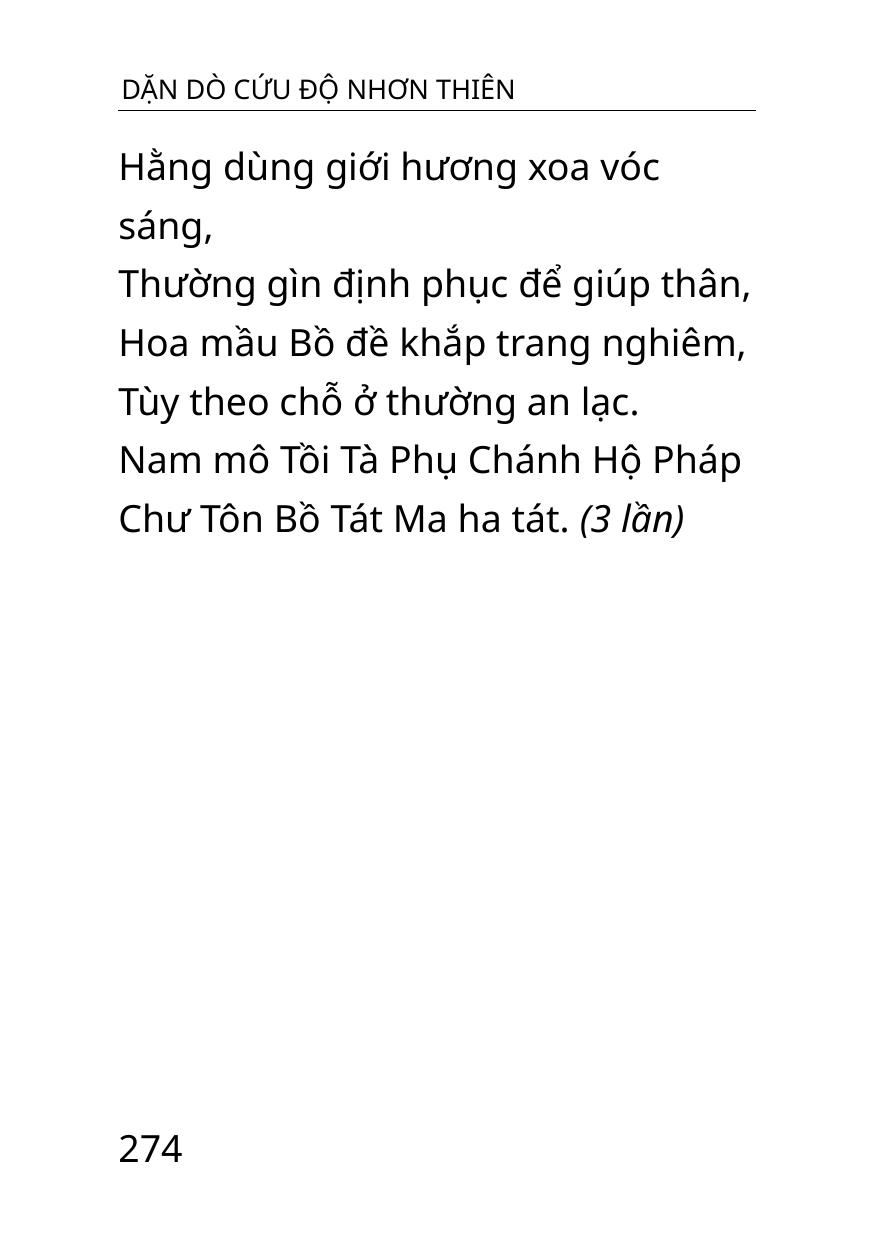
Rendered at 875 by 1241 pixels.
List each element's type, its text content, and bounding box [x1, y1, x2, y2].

text Thường gìn định phục để giúp thân, [118, 258, 756, 309]
text Hoa mầu Bồ đề khắp trang nghiêm, [118, 316, 756, 367]
text Nam mô Tồi Tà Phụ Chánh Hộ Pháp Chư Tôn Bồ Tát Ma ha tát. (3 lần) [118, 434, 756, 543]
text Tùy theo chỗ ở thường an lạc. [118, 375, 756, 426]
text Hằng dùng giới hương xoa vóc sáng, [118, 141, 756, 250]
